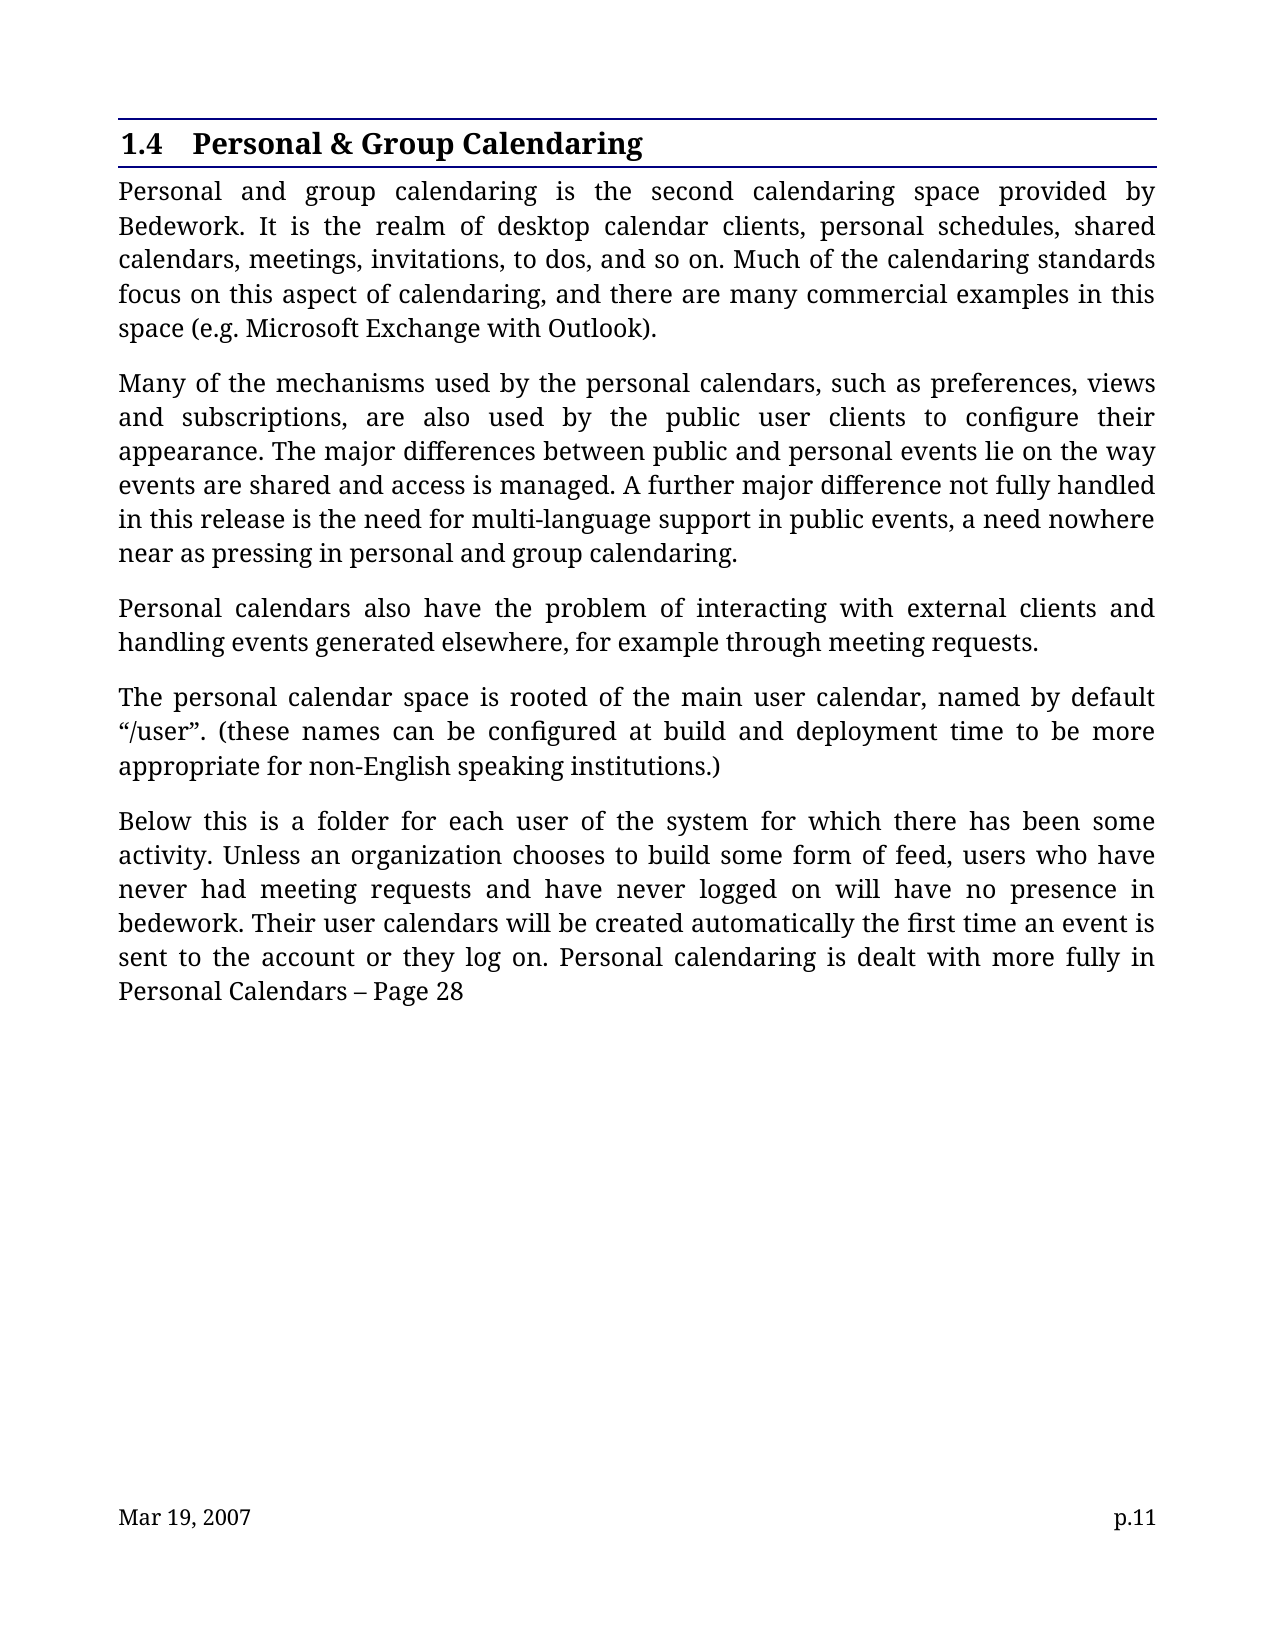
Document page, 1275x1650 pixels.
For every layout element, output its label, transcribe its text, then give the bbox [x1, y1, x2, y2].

text Personal calendars also have the problem of interacting with external clients and handling events generated elsewhere, for example through meeting requests. [118, 591, 1157, 659]
text Personal and group calendaring is the second calendaring space provided by Bedework. It is the realm of desktop calendar clients, personal schedules, shared calendars, meetings, invitations, to dos, and so on. Much of the calendaring standards focus on this aspect of calendaring, and there are many commercial examples in this space (e.g. Microsoft Exchange with Outlook). [118, 174, 1157, 344]
subtitle Personal & Group Calendaring [118, 120, 1157, 166]
text The personal calendar space is rooted of the main user calendar, named by default “/user”. (these names can be configured at build and deployment time to be more appropriate for non-English speaking institutions.) [118, 680, 1157, 782]
text Below this is a folder for each user of the system for which there has been some activity. Unless an organization chooses to build some form of feed, users who have never had meeting requests and have never logged on will have no presence in bedework. Their user calendars will be created automatically the first time an event is sent to the account or they log on. Personal calendaring is dealt with more fully in Personal Calendars – Page 27 [118, 803, 1157, 1008]
text Many of the mechanisms used by the personal calendars, such as preferences, views and subscriptions, are also used by the public user clients to configure their appearance. The major differences between public and personal events lie on the way events are shared and access is managed. A further major difference not fully handled in this release is the need for multi-language support in public events, a need nowhere near as pressing in personal and group calendaring. [118, 365, 1157, 570]
